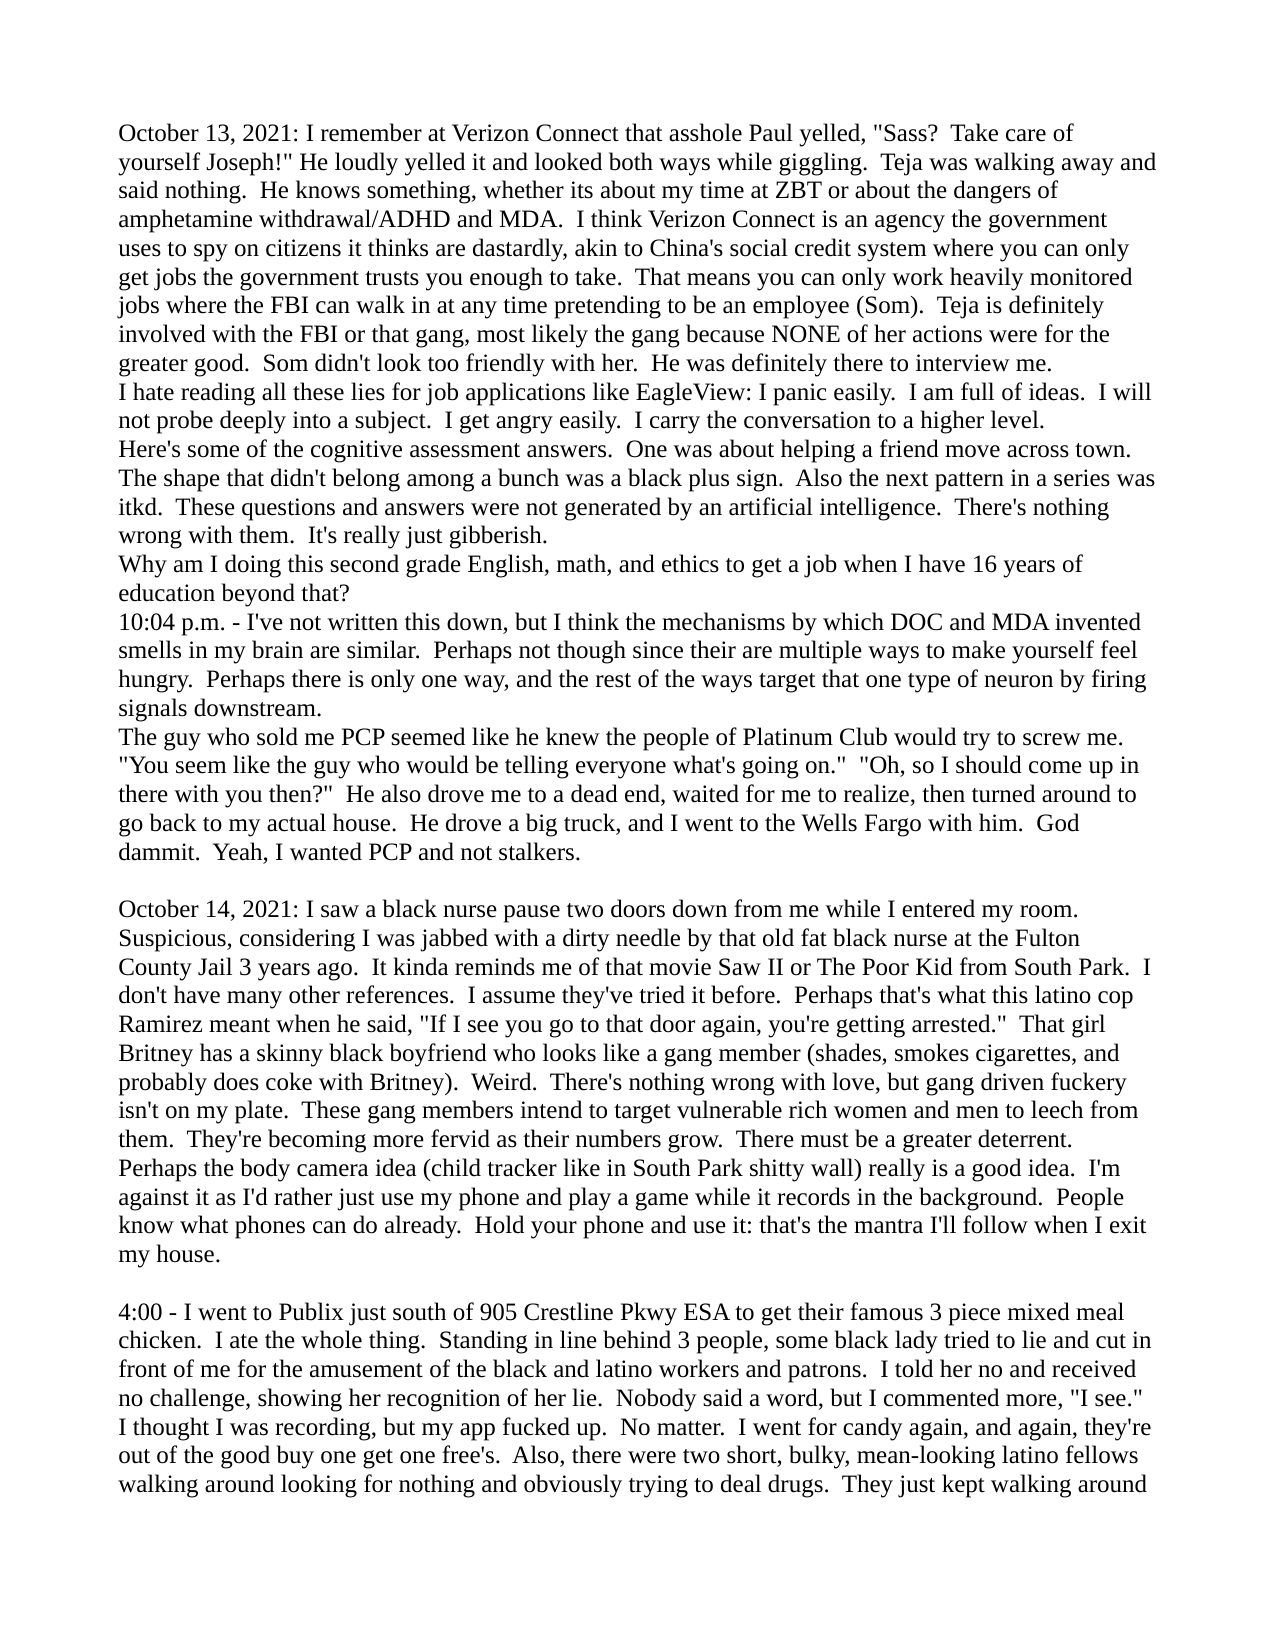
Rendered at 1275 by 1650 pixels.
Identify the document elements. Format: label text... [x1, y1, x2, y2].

text I hate reading all these lies for job applications like EagleView: I panic easily. I am full of ideas. I will not probe deeply into a subject. I get angry easily. I carry the conversation to a higher level. [118, 377, 1157, 434]
text Here's some of the cognitive assessment answers. One was about helping a friend move across town. The shape that didn't belong among a bunch was a black plus sign. Also the next pattern in a series was itkd. These questions and answers were not generated by an artificial intelligence. There's nothing wrong with them. It's really just gibberish. [118, 434, 1157, 549]
text 4:00 - I went to Publix just south of 905 Crestline Pkwy ESA to get their famous 3 piece mixed meal chicken. I ate the whole thing. Standing in line behind 3 people, some black lady tried to lie and cut in front of me for the amusement of the black and latino workers and patrons. I told her no and received no challenge, showing her recognition of her lie. Nobody said a word, but I commented more, "I see." I thought I was recording, but my app fucked up. No matter. I went for candy again, and again, they're out of the good buy one get one free's. Also, there were two short, bulky, mean-looking latino fellows walking around looking for nothing and obviously trying to deal drugs. They just kept walking around [118, 1297, 1157, 1498]
text Why am I doing this second grade English, math, and ethics to get a job when I have 16 years of education beyond that? [118, 549, 1157, 607]
text The guy who sold me PCP seemed like he knew the people of Platinum Club would try to screw me. "You seem like the guy who would be telling everyone what's going on." "Oh, so I should come up in there with you then?" He also drove me to a dead end, waited for me to realize, then turned around to go back to my actual house. He drove a big truck, and I went to the Wells Fargo with him. God dammit. Yeah, I wanted PCP and not stalkers. [118, 722, 1157, 866]
text October 14, 2021: I saw a black nurse pause two doors down from me while I entered my room. Suspicious, considering I was jabbed with a dirty needle by that old fat black nurse at the Fulton County Jail 3 years ago. It kinda reminds me of that movie Saw II or The Poor Kid from South Park. I don't have many other references. I assume they've tried it before. Perhaps that's what this latino cop Ramirez meant when he said, "If I see you go to that door again, you're getting arrested." That girl Britney has a skinny black boyfriend who looks like a gang member (shades, smokes cigarettes, and probably does coke with Britney). Weird. There's nothing wrong with love, but gang driven fuckery isn't on my plate. These gang members intend to target vulnerable rich women and men to leech from them. They're becoming more fervid as their numbers grow. There must be a greater deterrent. Perhaps the body camera idea (child tracker like in South Park shitty wall) really is a good idea. I'm against it as I'd rather just use my phone and play a game while it records in the background. People know what phones can do already. Hold your phone and use it: that's the mantra I'll follow when I exit my house. [118, 894, 1157, 1268]
text October 13, 2021: I remember at Verizon Connect that asshole Paul yelled, "Sass? Take care of yourself Joseph!" He loudly yelled it and looked both ways while giggling. Teja was walking away and said nothing. He knows something, whether its about my time at ZBT or about the dangers of amphetamine withdrawal/ADHD and MDA. I think Verizon Connect is an agency the government uses to spy on citizens it thinks are dastardly, akin to China's social credit system where you can only get jobs the government trusts you enough to take. That means you can only work heavily monitored jobs where the FBI can walk in at any time pretending to be an employee (Som). Teja is definitely involved with the FBI or that gang, most likely the gang because NONE of her actions were for the greater good. Som didn't look too friendly with her. He was definitely there to interview me. [118, 118, 1157, 377]
text 10:04 p.m. - I've not written this down, but I think the mechanisms by which DOC and MDA invented smells in my brain are similar. Perhaps not though since their are multiple ways to make yourself feel hungry. Perhaps there is only one way, and the rest of the ways target that one type of neuron by firing signals downstream. [118, 607, 1157, 722]
